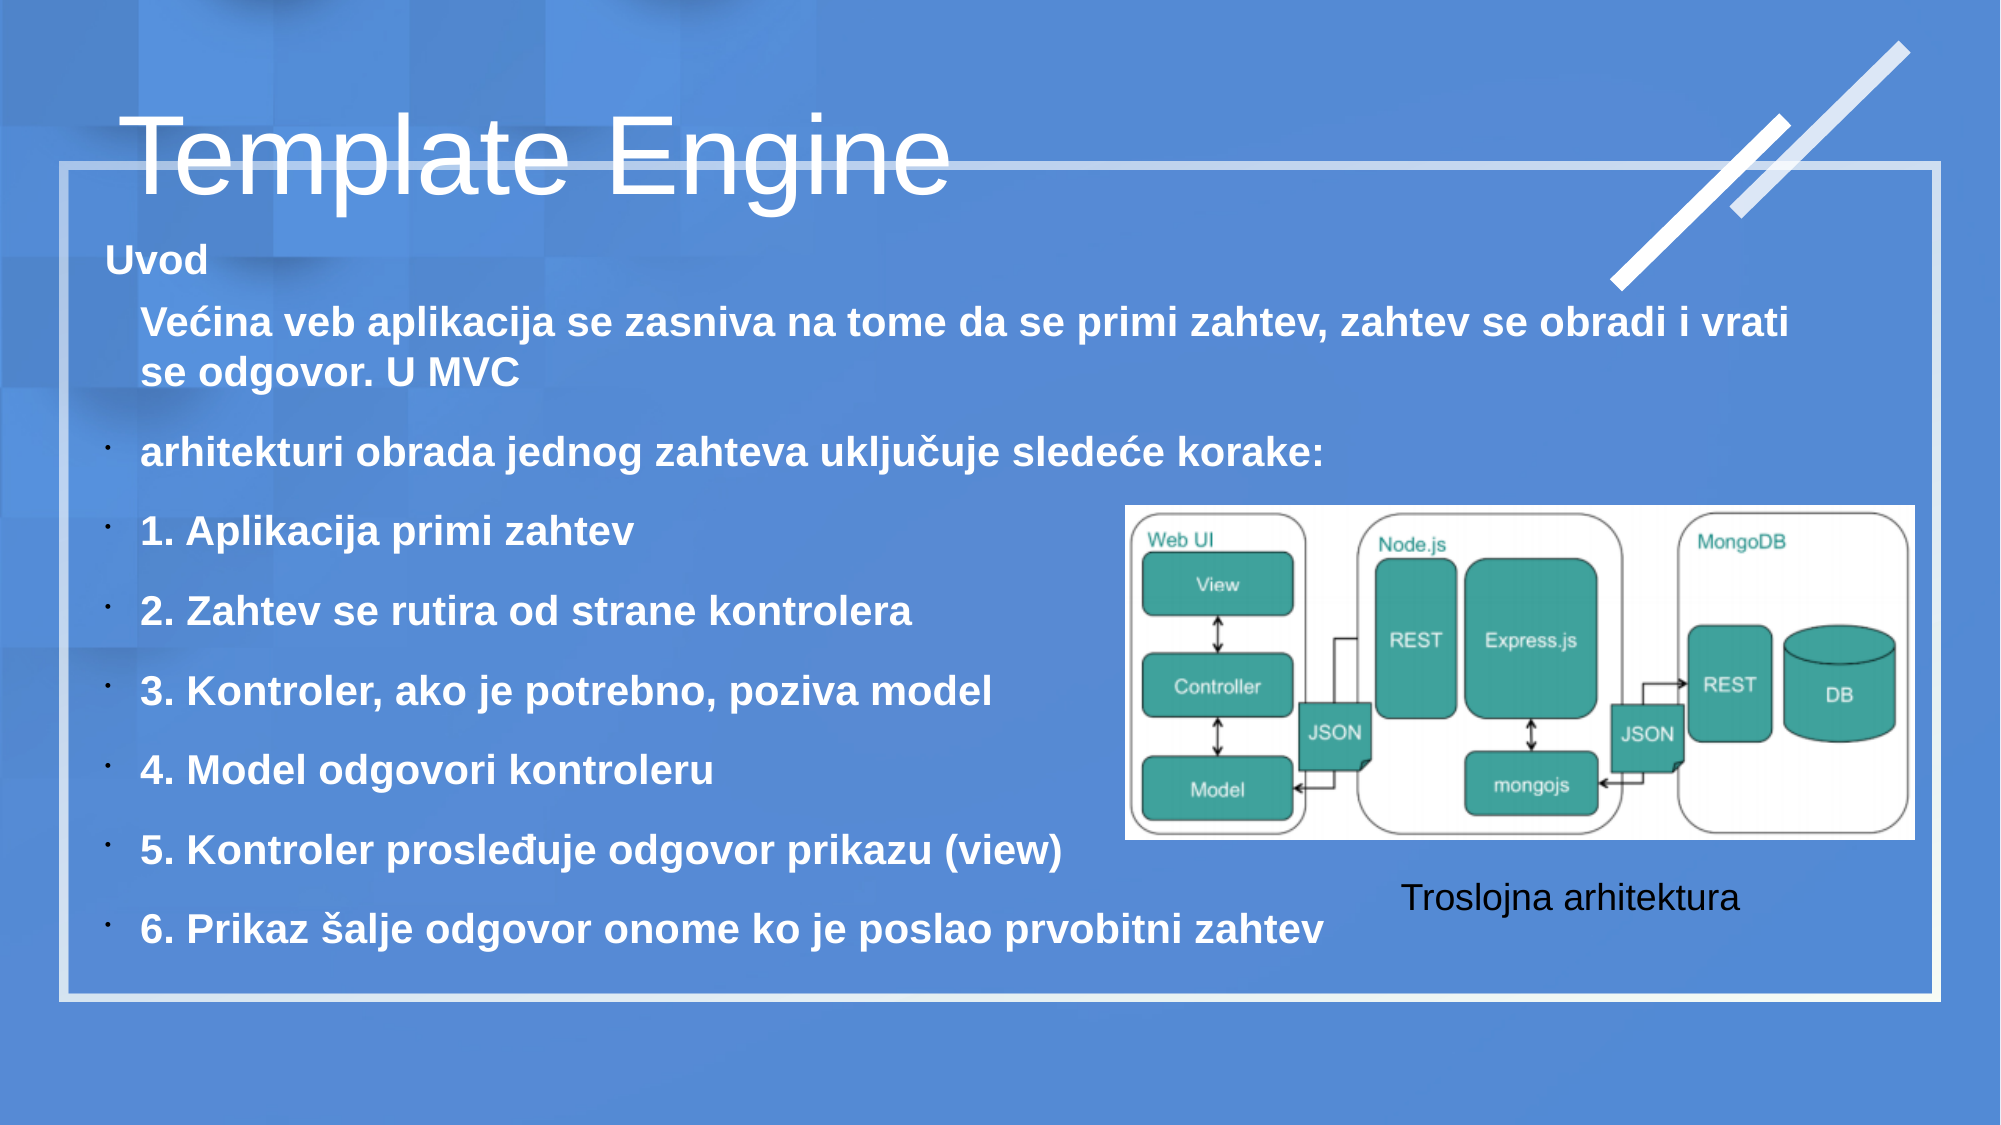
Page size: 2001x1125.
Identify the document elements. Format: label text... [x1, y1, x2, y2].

text_box [59, 40, 1941, 1002]
text_box Uvod [90, 224, 1846, 287]
text_box Većina veb aplikacija se zasniva na tome da se primi zahtev, zahtev se obradi i vrati se odgovor. U MVC arhitekturi obrada jednog zahteva uključuje sledeće korake: 1. Aplikacija primi zahtev 2. Zahtev se rutira od strane kontrolera 3. Kontroler, ako je potrebno, poziva model 4. Model odgovori kontroleru 5. Kontroler prosleđuje odgovor prikazu (view) 6. Prikaz šalje odgovor onome ko je poslao prvobitni zahtev [90, 287, 1846, 960]
text_box Troslojna arhitektura [1385, 869, 1756, 931]
text_box Template Engine [102, 74, 1175, 224]
picture [0, 0, 2001, 1125]
